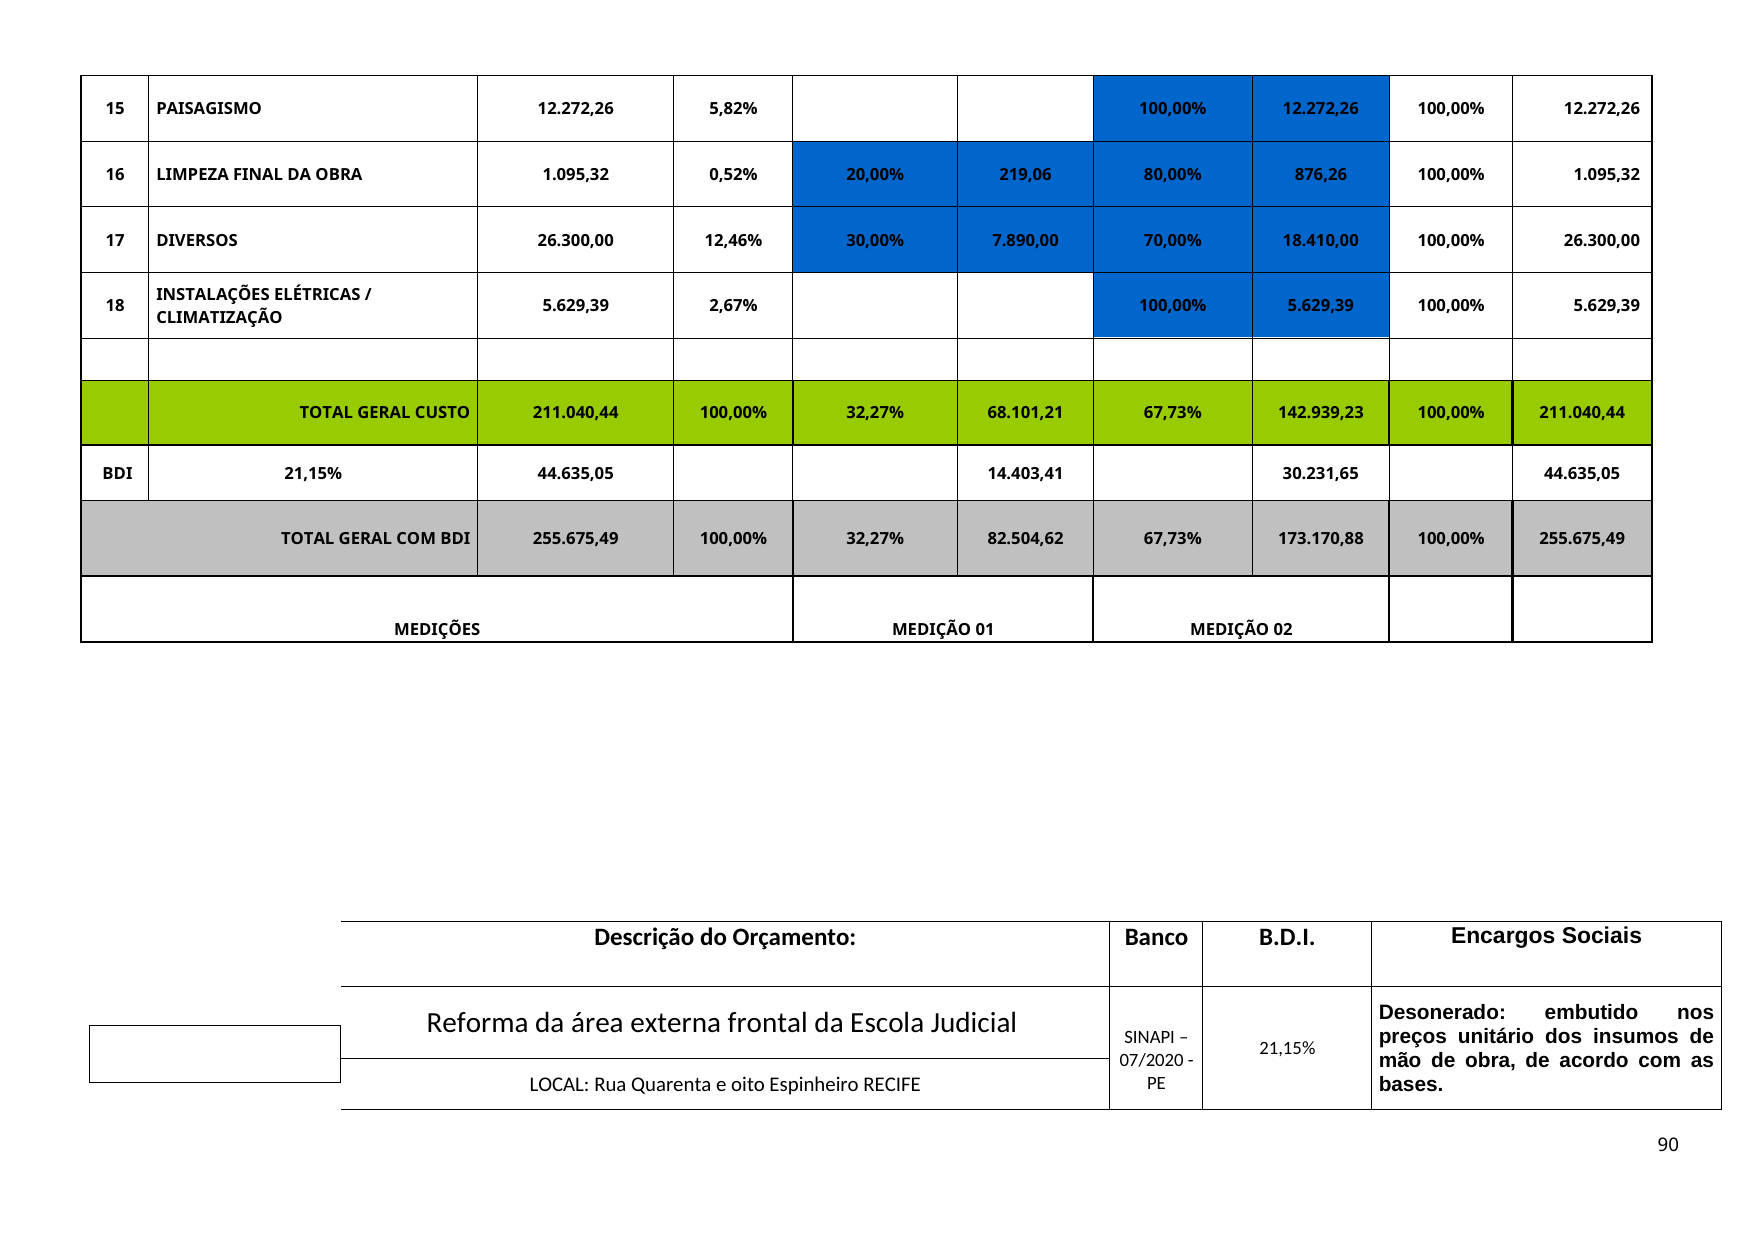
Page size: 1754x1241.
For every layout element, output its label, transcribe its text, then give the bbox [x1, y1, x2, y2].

table_cell [793, 339, 957, 380]
table_cell [1390, 339, 1512, 380]
table_cell [674, 339, 792, 380]
table_cell 100,00% [1390, 76, 1512, 141]
table_cell 5.629,39 [478, 273, 673, 337]
table_cell [793, 76, 957, 141]
table_cell 14.403,41 [958, 446, 1093, 500]
table_header Encargos Sociais [1372, 922, 1721, 986]
table_cell BDI [82, 446, 148, 500]
table_cell 67,73% [1094, 381, 1252, 444]
table_cell 82.504,62 [958, 501, 1093, 575]
table_cell 1.095,32 [1513, 142, 1651, 206]
table_cell LOCAL: Rua Quarenta e oito Espinheiro RECIFE [341, 1059, 1109, 1109]
table_cell 26.300,00 [1513, 207, 1651, 272]
table_cell 255.675,49 [1514, 501, 1651, 575]
table_cell [149, 339, 477, 380]
table_cell 173.170,88 [1253, 501, 1388, 575]
table_cell 7.890,00 [958, 207, 1093, 272]
table_cell 30,00% [793, 207, 957, 272]
table_cell 0,52% [674, 142, 792, 206]
table_cell [793, 446, 957, 500]
table_cell 21,15% [149, 446, 477, 500]
table_cell 876,26 [1253, 142, 1389, 206]
table_cell 30.231,65 [1253, 446, 1389, 500]
table_header Descrição do Orçamento: [341, 922, 1109, 986]
table_cell 70,00% [1094, 207, 1252, 272]
table_cell 219,06 [958, 142, 1093, 206]
table_cell [82, 339, 148, 380]
table_cell Desonerado: embutido nos preços unitário dos insumos de mão de obra, de acordo com as bases. [1372, 987, 1721, 1109]
table_cell 2,67% [674, 273, 792, 337]
table_cell LIMPEZA FINAL DA OBRA [149, 142, 477, 206]
table_cell [958, 339, 1093, 380]
table_cell 142.939,23 [1253, 381, 1388, 444]
table_cell 80,00% [1094, 142, 1252, 206]
table_cell [1253, 339, 1389, 380]
table_cell SINAPI – 07/2020 - PE [1110, 987, 1202, 1109]
table_cell 100,00% [674, 501, 792, 575]
table_cell [958, 76, 1093, 141]
table_cell 5.629,39 [1253, 273, 1389, 337]
table_cell 211.040,44 [1514, 381, 1651, 444]
table_cell 100,00% [1390, 273, 1512, 337]
table_cell [1094, 446, 1252, 500]
table_cell Reforma da área externa frontal da Escola Judicial [341, 987, 1109, 1057]
table_cell TOTAL GERAL CUSTO [149, 381, 477, 444]
table_cell 20,00% [793, 142, 957, 206]
table_cell 44.635,05 [1513, 446, 1651, 500]
table_cell [478, 339, 673, 380]
table_cell PAISAGISMO [149, 76, 477, 141]
table_cell 15 [82, 76, 148, 141]
table_cell [958, 273, 1093, 337]
table_cell MEDIÇÕES [82, 577, 792, 641]
table_cell 68.101,21 [958, 381, 1093, 444]
table_cell 12.272,26 [478, 76, 673, 141]
table_header [90, 1026, 340, 1082]
table_cell 100,00% [1390, 207, 1512, 272]
table_cell [1094, 339, 1252, 380]
table_cell 100,00% [1094, 273, 1252, 337]
table_cell 12,46% [674, 207, 792, 272]
table_cell 5.629,39 [1513, 273, 1651, 337]
table_cell 100,00% [1390, 381, 1511, 444]
table_cell 18.410,00 [1253, 207, 1389, 272]
table_cell 21,15% [1203, 987, 1371, 1109]
table_cell [82, 381, 148, 444]
table_cell [1513, 339, 1651, 380]
table_cell 100,00% [1094, 76, 1252, 141]
table_cell MEDIÇÃO 01 [794, 577, 1092, 641]
table_header B.D.I. [1203, 922, 1371, 986]
table_cell MEDIÇÃO 02 [1094, 577, 1388, 641]
table_cell [674, 446, 792, 500]
table_cell 67,73% [1094, 501, 1252, 575]
table_header Banco [1110, 922, 1202, 986]
table_cell TOTAL GERAL COM BDI [82, 501, 477, 575]
table_cell DIVERSOS [149, 207, 477, 272]
table_cell [793, 273, 957, 337]
table_cell 17 [82, 207, 148, 272]
table_cell 255.675,49 [478, 501, 673, 575]
table_cell 1.095,32 [478, 142, 673, 206]
table_cell 100,00% [1390, 142, 1512, 206]
table_cell 100,00% [674, 381, 792, 444]
table_header [82, 921, 341, 1109]
table_cell 12.272,26 [1513, 76, 1651, 141]
table_cell INSTALAÇÕES ELÉTRICAS / CLIMATIZAÇÃO [149, 273, 477, 337]
table_cell 211.040,44 [478, 381, 673, 444]
table_cell 12.272,26 [1253, 76, 1389, 141]
table_cell 100,00% [1390, 501, 1511, 575]
table_cell 44.635,05 [478, 446, 673, 500]
table_cell 18 [82, 273, 148, 337]
table_cell [1390, 446, 1512, 500]
table_cell 16 [82, 142, 148, 206]
table_cell [1514, 577, 1651, 641]
table_cell 26.300,00 [478, 207, 673, 272]
table_cell 32,27% [794, 501, 957, 575]
table_cell 5,82% [674, 76, 792, 141]
table_cell 32,27% [794, 381, 957, 444]
table_cell [1390, 577, 1511, 641]
